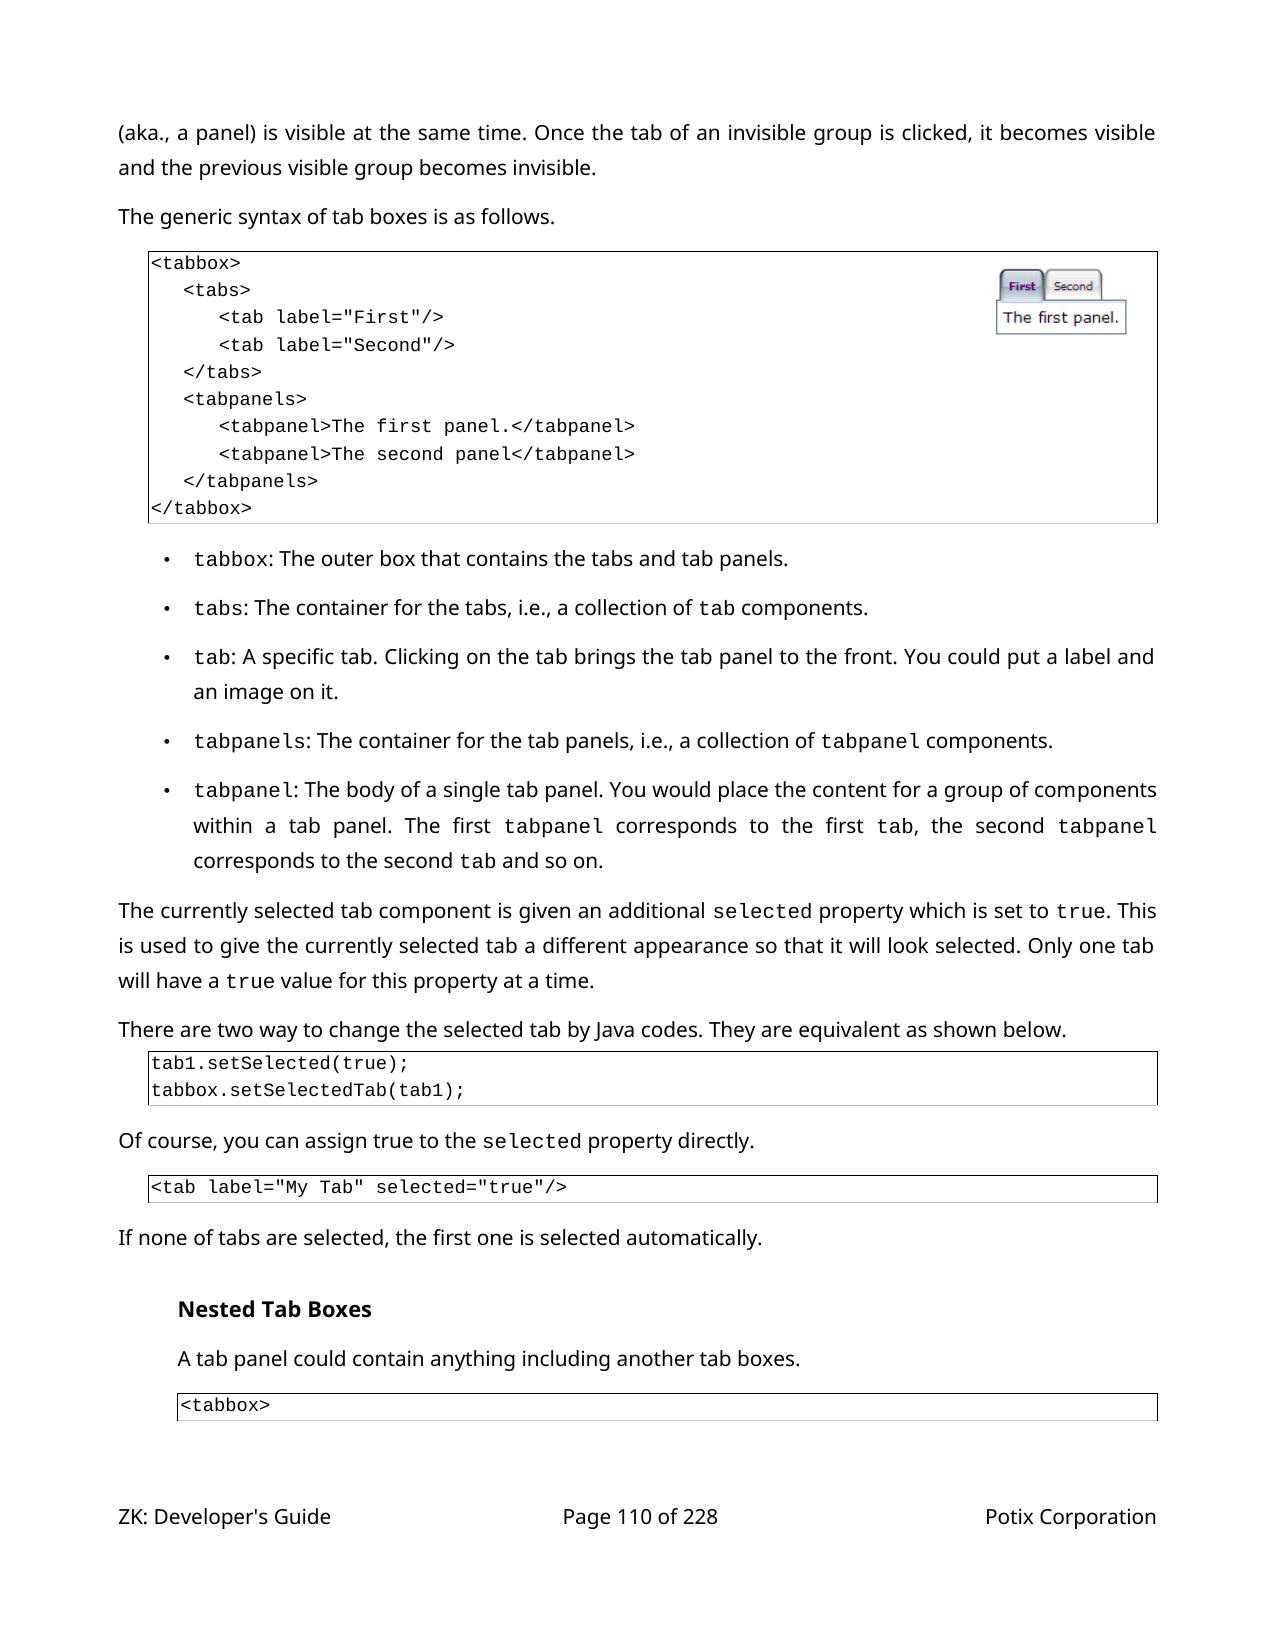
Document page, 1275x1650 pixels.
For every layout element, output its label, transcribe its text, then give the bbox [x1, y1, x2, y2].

text A tab panel could contain anything including another tab boxes. [177, 1344, 1157, 1373]
text <tab label="Second"/> [149, 333, 1157, 357]
text Of course, you can assign true to the selected property directly. [118, 1126, 1157, 1154]
text (aka., a panel) is visible at the same time. Once the tab of an invisible group is clicked, it becomes visible and the previous visible group becomes invisible. [118, 118, 1157, 182]
list tabpanels: The container for the tab panels, i.e., a collection of tabpanel components. [164, 726, 1157, 755]
text If none of tabs are selected, the first one is selected automatically. [118, 1223, 1157, 1251]
list tabbox: The outer box that contains the tabs and tab panels. [164, 544, 1157, 572]
text [1130, 305, 1157, 330]
text <tabpanels> [149, 387, 1157, 411]
text <tabs> [149, 278, 995, 302]
list tabpanel: The body of a single tab panel. You would place the content for a group of components within a tab panel. The first tabpanel corresponds to the first tab, the second tabpanel corresponds to the second tab and so on. [164, 776, 1157, 875]
text tab1.setSelected(true); [149, 1052, 1157, 1075]
list tab: A specific tab. Clicking on the tab brings the tab panel to the front. You could put a label and an image on it. [164, 642, 1157, 706]
text <tab label="First"/> [149, 305, 995, 330]
text <tab label="My Tab" selected="true"/> [149, 1176, 1157, 1202]
list tabs: The container for the tabs, i.e., a collection of tab components. [164, 593, 1157, 621]
text tabbox.setSelectedTab(tab1); [149, 1078, 1157, 1105]
text </tabbox> [149, 496, 1157, 523]
text <tabbox> [178, 1394, 1157, 1420]
text The generic syntax of tab boxes is as follows. [118, 202, 1157, 230]
text [1130, 278, 1157, 302]
text </tabpanels> [149, 468, 1157, 493]
text The currently selected tab component is given an additional selected property which is set to true. This is used to give the currently selected tab a different appearance so that it will look selected. Only one tab will have a true value for this property at a time. [118, 896, 1157, 995]
picture [995, 267, 1130, 338]
subtitle Nested Tab Boxes [177, 1294, 1157, 1324]
text <tabpanel>The first panel.</tabpanel> [149, 414, 1157, 438]
text </tabs> [149, 360, 1157, 384]
text <tabpanel>The second panel</tabpanel> [149, 441, 1157, 466]
text <tabbox> [149, 252, 1157, 275]
text There are two way to change the selected tab by Java codes. They are equivalent as shown below. [118, 1016, 1157, 1044]
